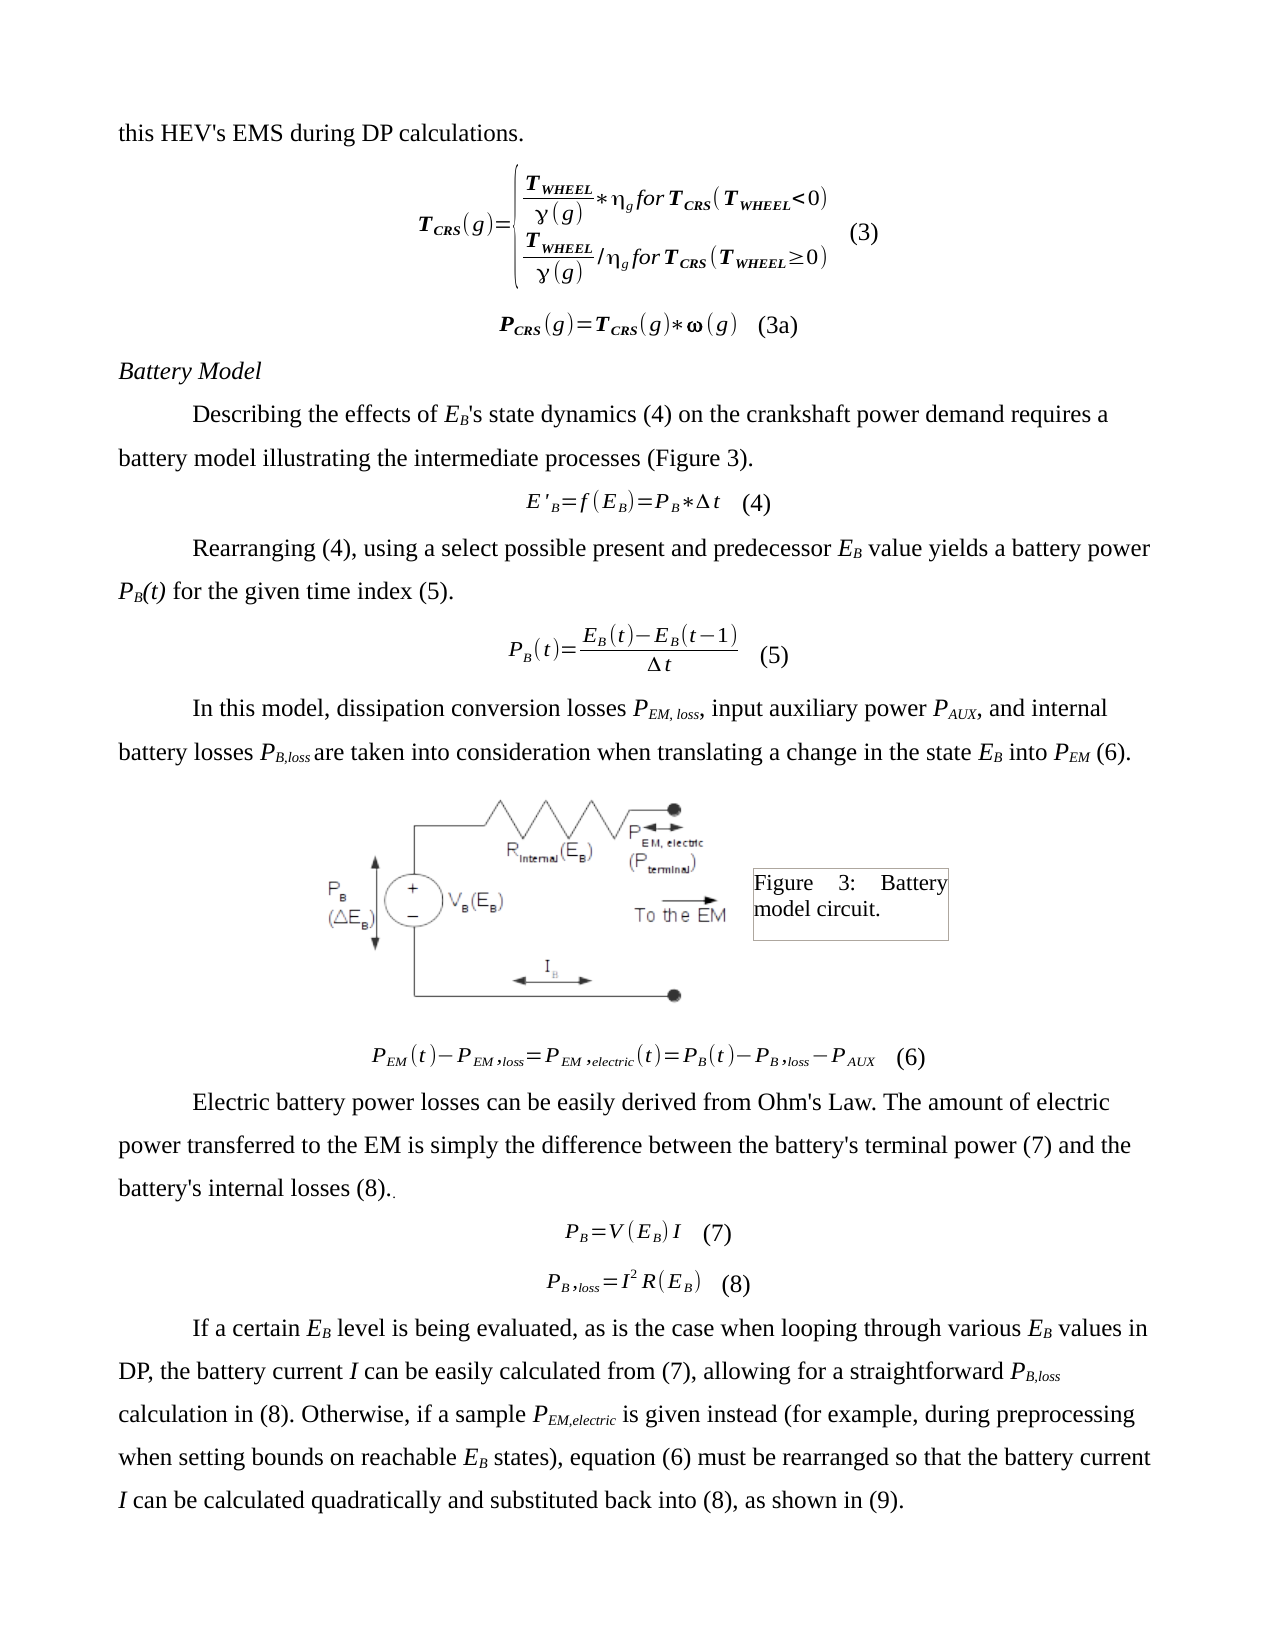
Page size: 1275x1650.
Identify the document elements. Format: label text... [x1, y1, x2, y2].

text Battery Model [118, 356, 1157, 385]
text this HEV's EMS during DP calculations. [118, 118, 1157, 147]
text If a certain EB level is being evaluated, as is the case when looping through various EB values in DP, the battery current I can be easily calculated from (7), allowing for a straightforward PB,loss calculation in (8). Otherwise, if a sample PEM,electric is given instead (for example, during preprocessing when setting bounds on reachable EB states), equation (6) must be rearranged so that the battery current I can be calculated quadratically and substituted back into (8), as shown in (9). [118, 1313, 1157, 1514]
text (7) [118, 1216, 1157, 1249]
text (4) [118, 486, 1157, 519]
text Rearranging (4), using a select possible present and predecessor EB value yields a battery power PB(t) for the given time index (5). [118, 533, 1157, 605]
text Describing the effects of EB's state dynamics (4) on the crankshaft power demand requires a battery model illustrating the intermediate processes (Figure 3). [118, 399, 1157, 471]
text (3) [118, 161, 1157, 294]
text (6) [118, 1040, 1157, 1072]
picture [327, 769, 740, 1040]
text (5) [118, 619, 1157, 679]
text In this model, dissipation conversion losses PEM, loss, input auxiliary power PAUX, and internal battery losses PB,loss are taken into consideration when translating a change in the state EB into PEM (6). [118, 693, 1157, 765]
text (3a) [118, 308, 1157, 342]
text Electric battery power losses can be easily derived from Ohm's Law. The amount of electric power transferred to the EM is simply the difference between the battery's terminal power (7) and the battery's internal losses (8).. [118, 1087, 1157, 1202]
text (8) [118, 1263, 1157, 1299]
